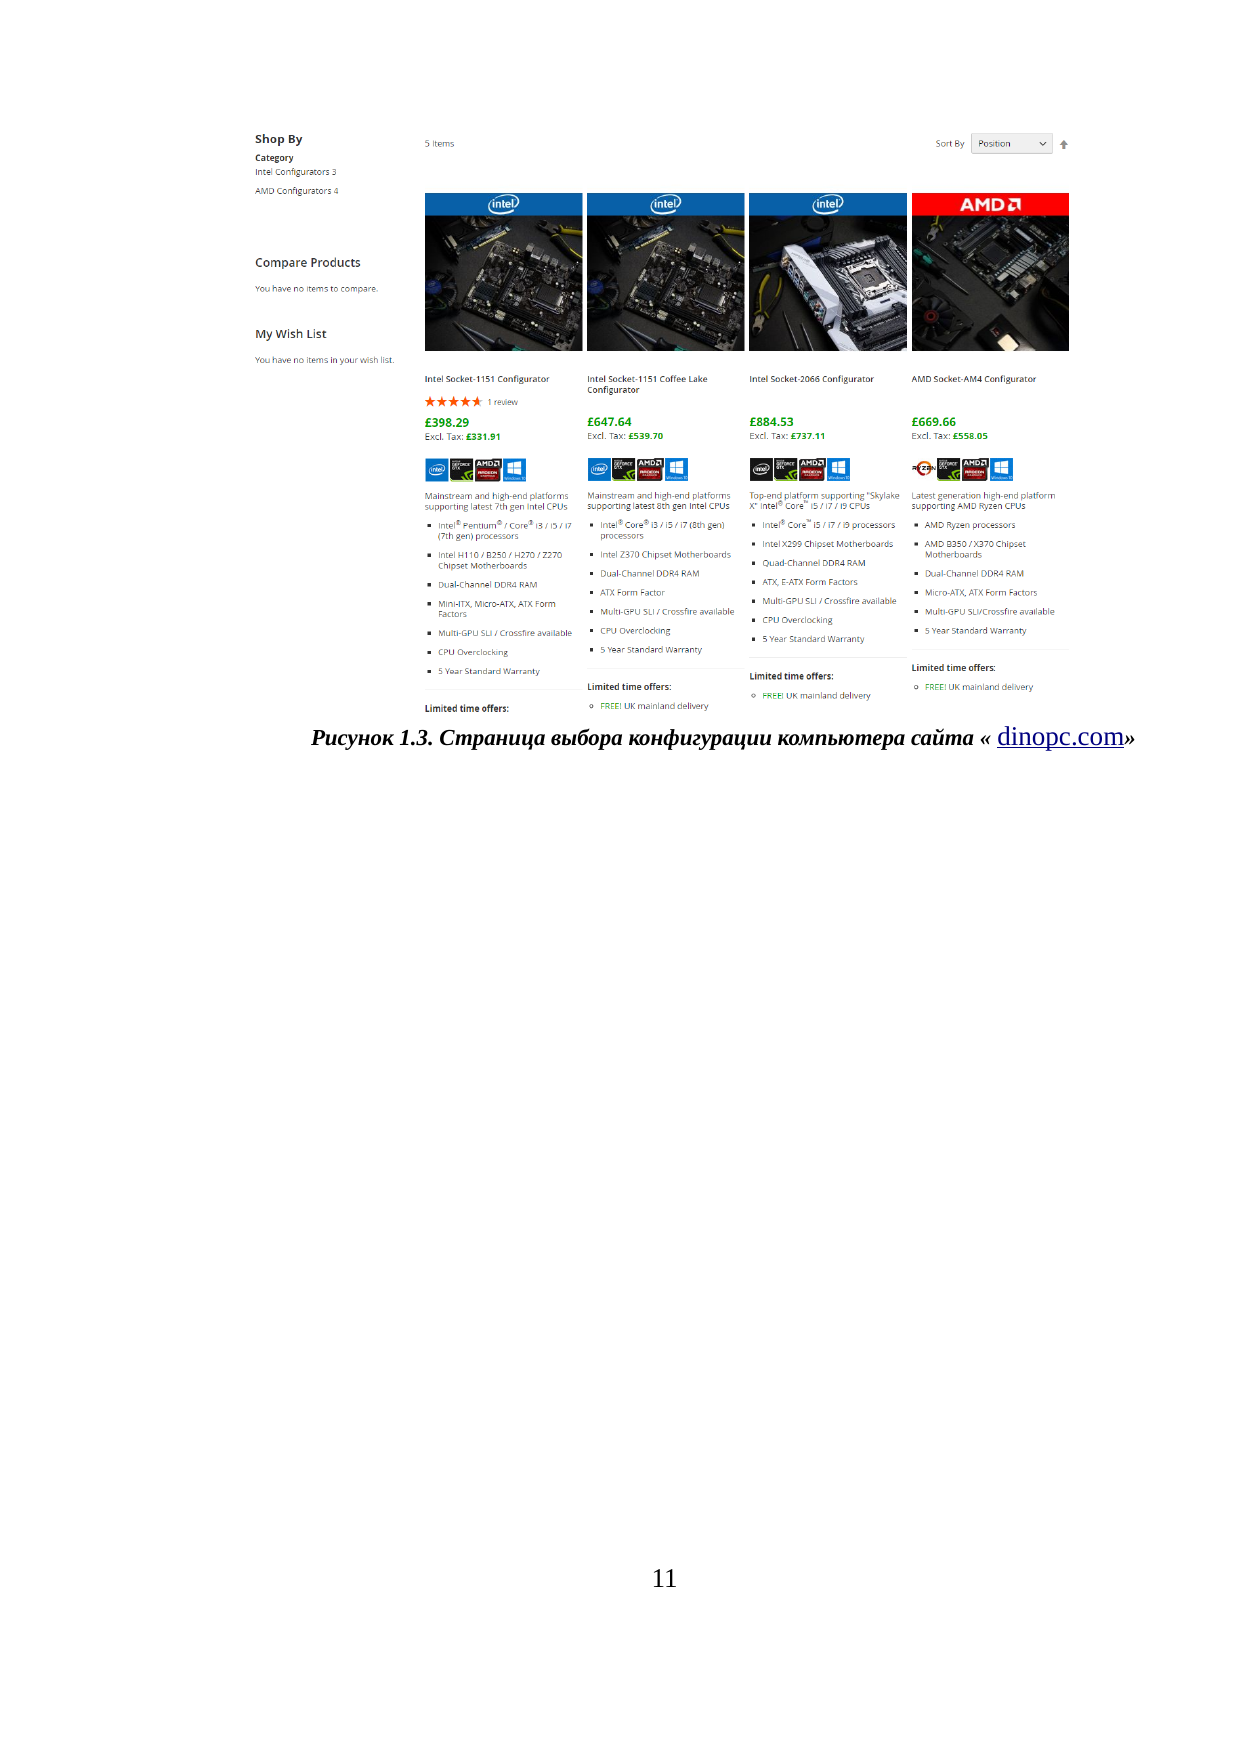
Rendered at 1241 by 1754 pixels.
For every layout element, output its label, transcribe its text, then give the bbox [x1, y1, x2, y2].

list Рисунок 1.3. Страница выбора конфигурации компьютера сайта « dinopc.com» [226, 716, 1181, 751]
picture [250, 118, 1079, 716]
